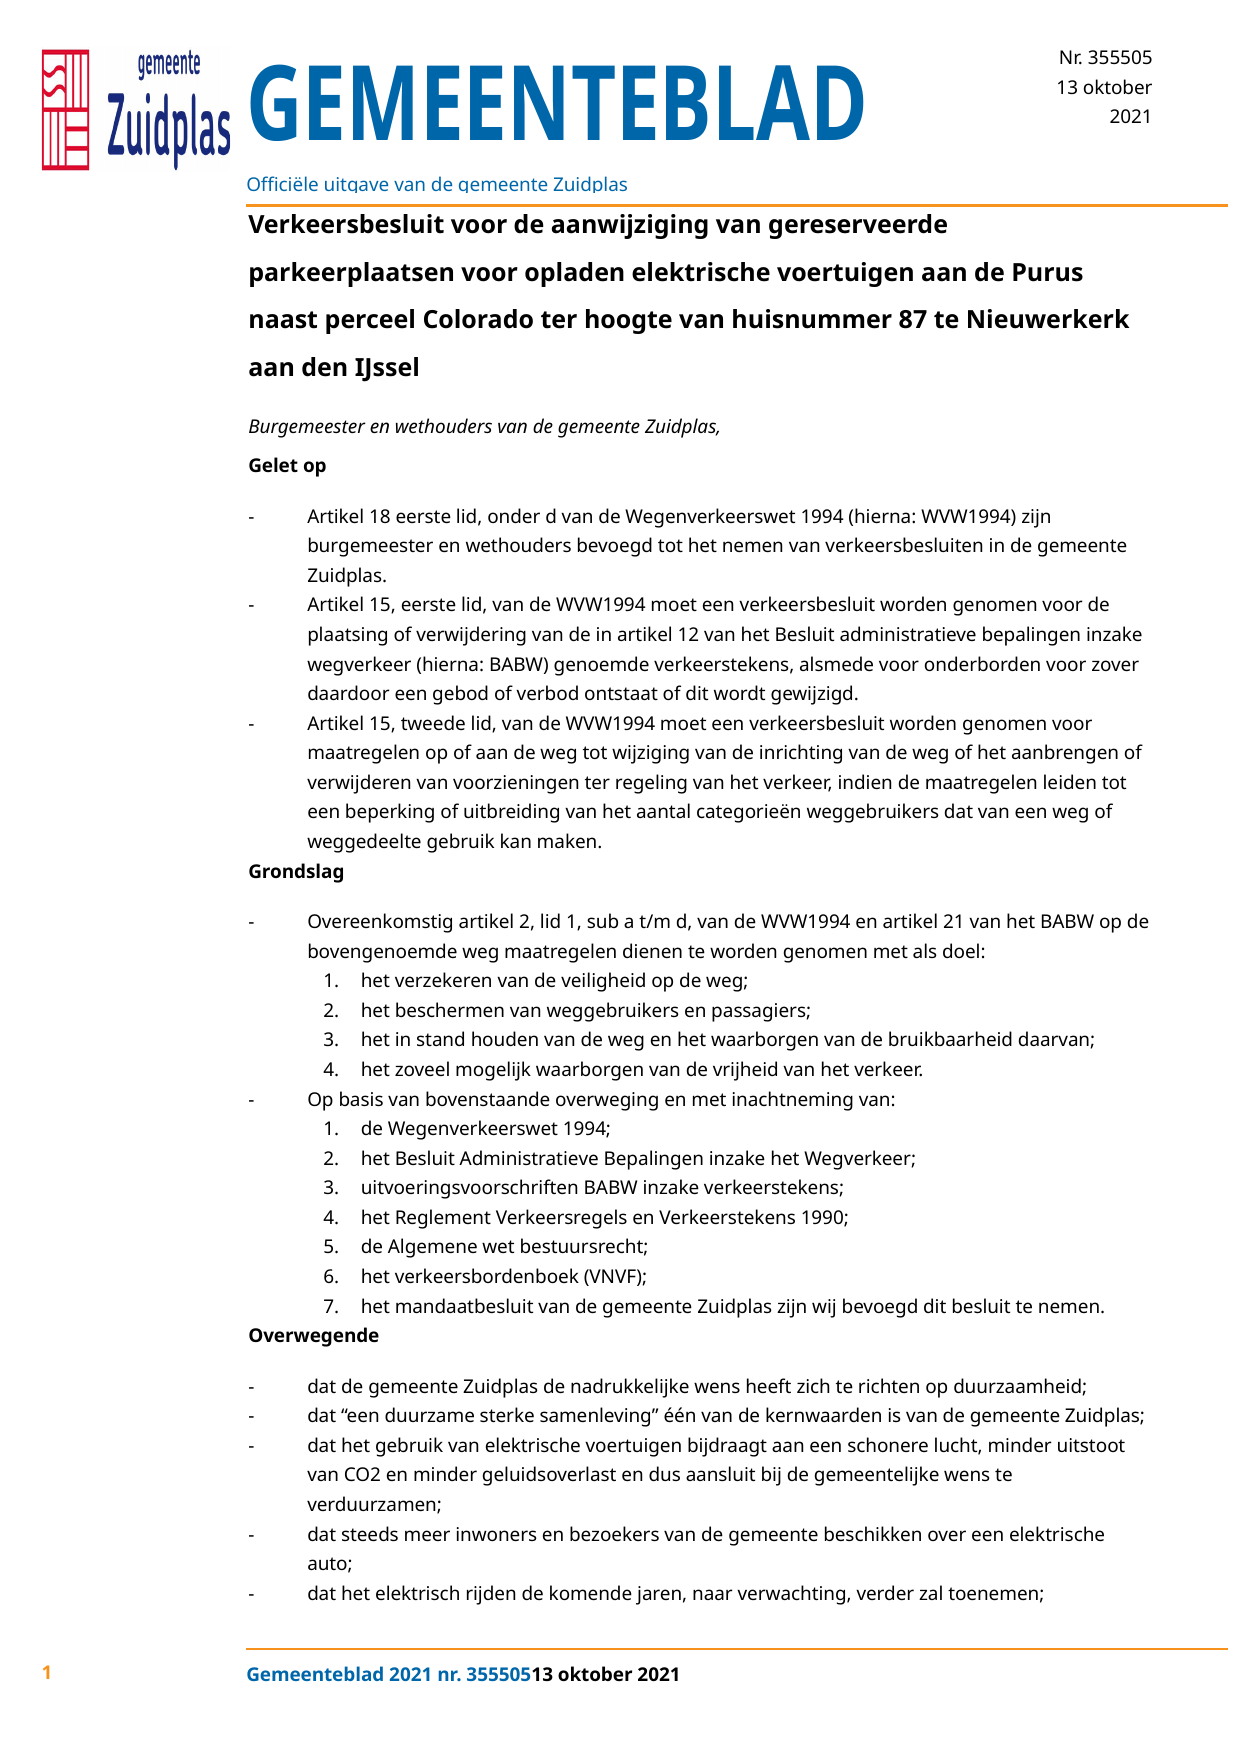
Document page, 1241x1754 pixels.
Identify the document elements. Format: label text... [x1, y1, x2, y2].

list het verkeersbordenboek (VNVF); [323, 1263, 1152, 1289]
list de Algemene wet bestuursrecht; [323, 1234, 1152, 1259]
list dat het gebruik van elektrische voertuigen bijdraagt aan een schonere lucht, minder uitstoot van CO2 en minder geluidsoverlast en dus aansluit bij de gemeentelijke wens te verduurzamen; [248, 1432, 1152, 1517]
list dat steeds meer inwoners en bezoekers van de gemeente beschikken over een elektrische auto; [248, 1521, 1152, 1576]
list het mandaatbesluit van de gemeente Zuidplas zijn wij bevoegd dit besluit te nemen. [323, 1293, 1152, 1318]
list Overeenkomstig artikel 2, lid 1, sub a t/m d, van de WVW1994 en artikel 21 van het BABW op de bovengenoemde weg maatregelen dienen te worden genomen met als doel: [248, 908, 1152, 963]
list Op basis van bovenstaande overweging en met inachtneming van: [248, 1086, 1152, 1111]
list dat de gemeente Zuidplas de nadrukkelijke wens heeft zich te richten op duurzaamheid; [248, 1373, 1152, 1398]
list het Besluit Administratie­ve Bepa­lingen inzake het Weg­ver­keer; [323, 1145, 1152, 1171]
text Gelet op [248, 452, 1152, 478]
list dat het elektrisch rijden de komende jaren, naar verwachting, verder zal toenemen; [248, 1580, 1152, 1606]
list Artikel 15, tweede lid, van de WVW1994 moet een verkeersbesluit worden genomen voor maatregelen op of aan de weg tot wijziging van de inrichting van de weg of het aanbrengen of verwijderen van voorzieningen ter regeling van het verkeer, indien de maatregelen leiden tot een beperking of uitbreiding van het aantal categorieën weggebruikers dat van een weg of weggedeelte gebruik kan maken. [248, 710, 1152, 854]
list het verzekeren van de veiligheid op de weg; [323, 967, 1152, 993]
list Artikel 18 eerste lid, onder d van de Wegenverkeerswet 1994 (hierna: WVW1994) zijn burgemeester en wethouders bevoegd tot het nemen van ver­keersbe­sluiten in de gemeente Zuidplas. [248, 503, 1152, 588]
list dat “een duurzame sterke samenleving” één van de kernwaarden is van de gemeente Zuidplas; [248, 1402, 1152, 1428]
list het zoveel mogelijk waarborgen van de vrijheid van het verkeer. [323, 1056, 1152, 1082]
list het in stand houden van de weg en het waarborgen van de bruikbaarheid daarvan; [323, 1027, 1152, 1052]
list het Reglement Verkeersregels en Verkeerstekens 1990; [323, 1204, 1152, 1230]
picture [41, 47, 231, 172]
list het beschermen van weggebruikers en passagiers; [323, 997, 1152, 1023]
text Verkeersbesluit voor de aanwijziging van gereserveerde parkeerplaatsen voor opladen elektrische voertuigen aan de Purus naast perceel Colorado ter hoogte van huisnummer 87 te Nieuwerkerk aan den IJssel [248, 207, 1152, 384]
text Grondslag [248, 858, 1152, 883]
text Overwegende [248, 1322, 1152, 1348]
text Burgemeester en wethouders van de gemeente Zuidplas, [248, 413, 1152, 439]
list de Wegenverkeerswet 1994; [323, 1115, 1152, 1141]
list Artikel 15, eerste lid, van de WVW1994 moet een verkeersbesluit worden genomen voor de plaatsing of verwijdering van de in artikel 12 van het Besluit administratieve bepalingen inzake wegverkeer (hierna: BABW) genoemde verkeerstekens, alsmede voor onderborden voor zover daardoor een gebod of verbod ontstaat of dit wordt gewijzigd. [248, 592, 1152, 706]
list uitvoeringsvoorschriften BABW inzake verkeerstekens; [323, 1174, 1152, 1200]
